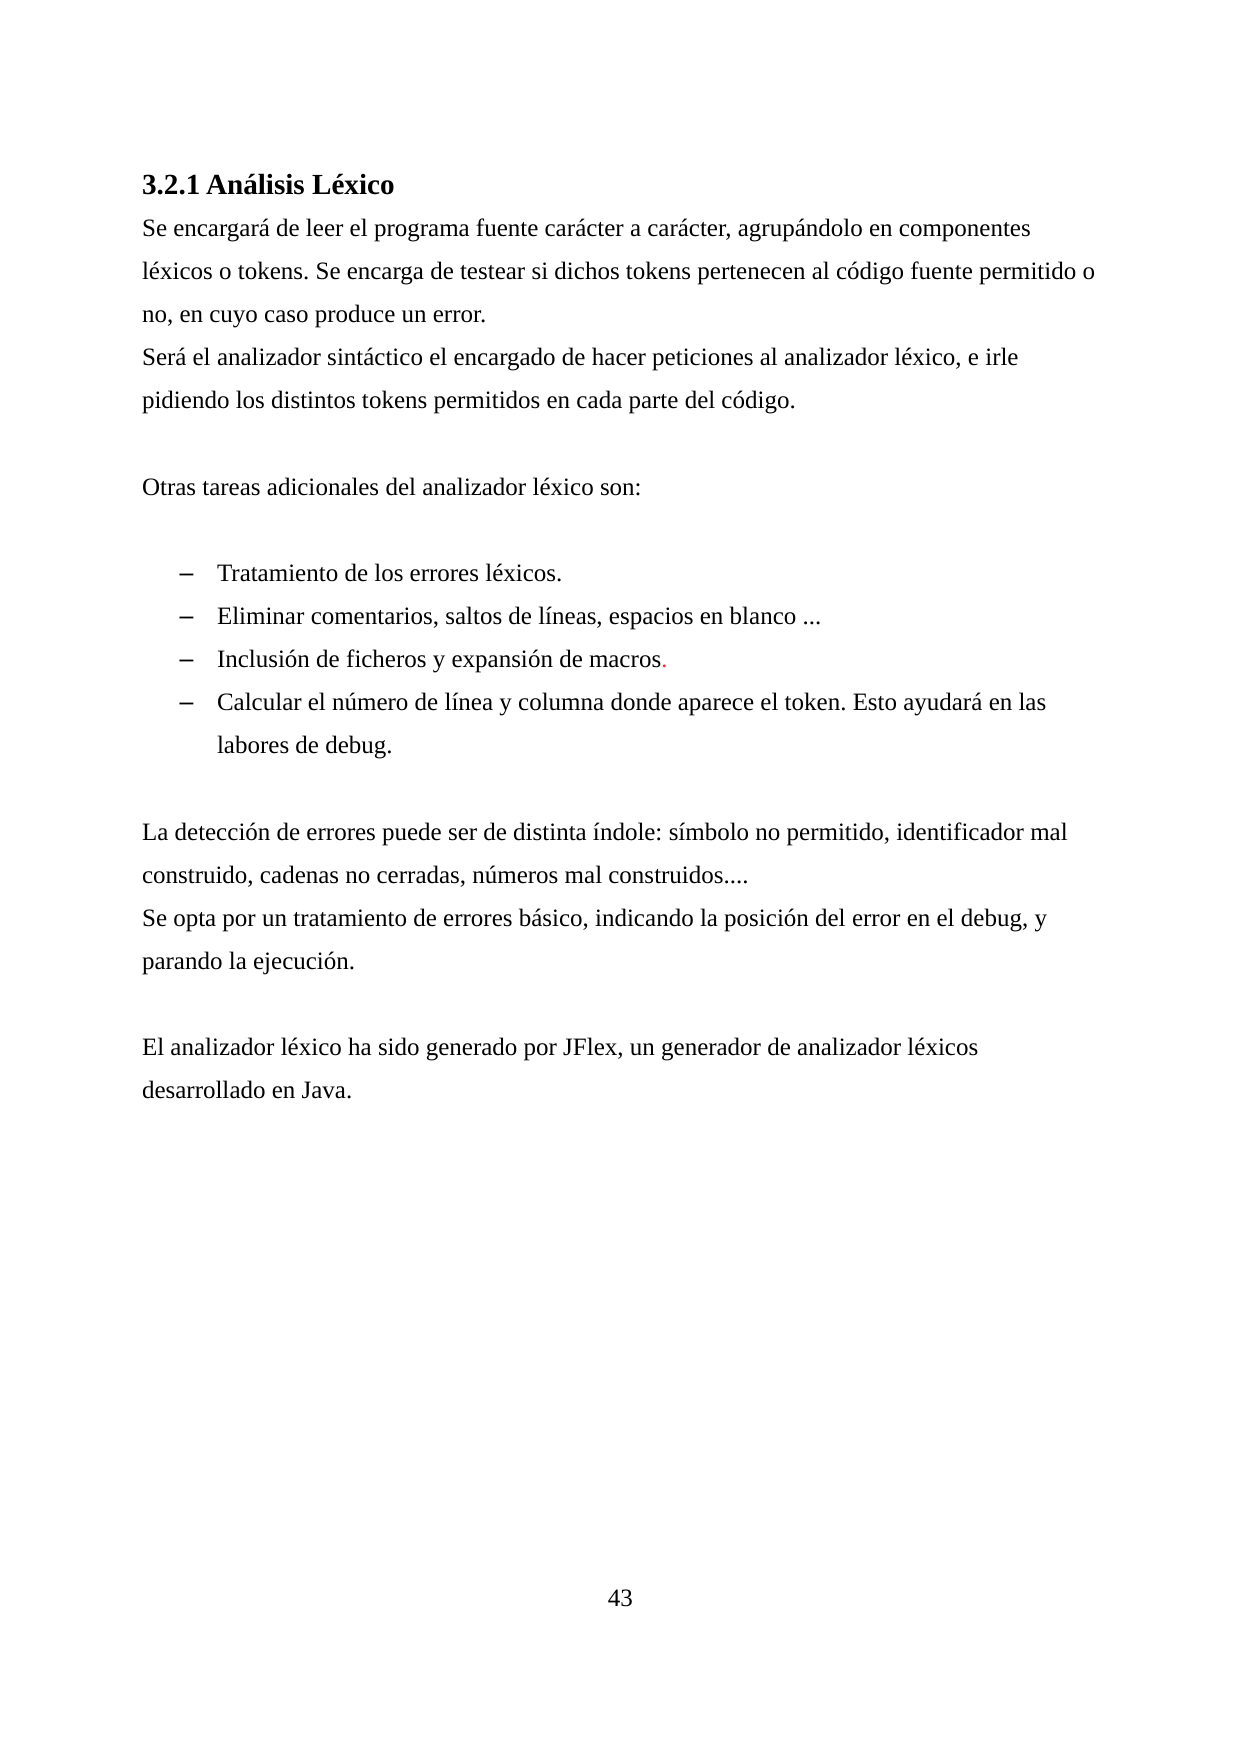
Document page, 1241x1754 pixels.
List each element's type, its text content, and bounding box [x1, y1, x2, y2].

text La detección de errores puede ser de distinta índole: símbolo no permitido, identificador mal construido, cadenas no cerradas, números mal construidos.... [142, 817, 1098, 888]
text Será el analizador sintáctico el encargado de hacer peticiones al analizador léxico, e irle pidiendo los distintos tokens permitidos en cada parte del código. [142, 342, 1098, 414]
list Calcular el número de línea y columna donde aparece el token. Esto ayudará en las labores de debug. [179, 687, 1098, 759]
list Eliminar comentarios, saltos de líneas, espacios en blanco ... [179, 601, 1098, 630]
text Se opta por un tratamiento de errores básico, indicando la posición del error en el debug, y parando la ejecución. [142, 903, 1098, 975]
list Tratamiento de los errores léxicos. [179, 558, 1098, 587]
list Inclusión de ficheros y expansión de macros. [179, 644, 1098, 673]
text El analizador léxico ha sido generado por JFlex, un generador de analizador léxicos desarrollado en Java. [142, 1032, 1098, 1104]
subtitle 3.2.1 Análisis Léxico [142, 167, 1098, 200]
text Otras tareas adicionales del analizador léxico son: [142, 472, 1098, 500]
text Se encargará de leer el programa fuente carácter a carácter, agrupándolo en componentes léxicos o tokens. Se encarga de testear si dichos tokens pertenecen al código fuente permitido o no, en cuyo caso produce un error. [142, 213, 1098, 328]
